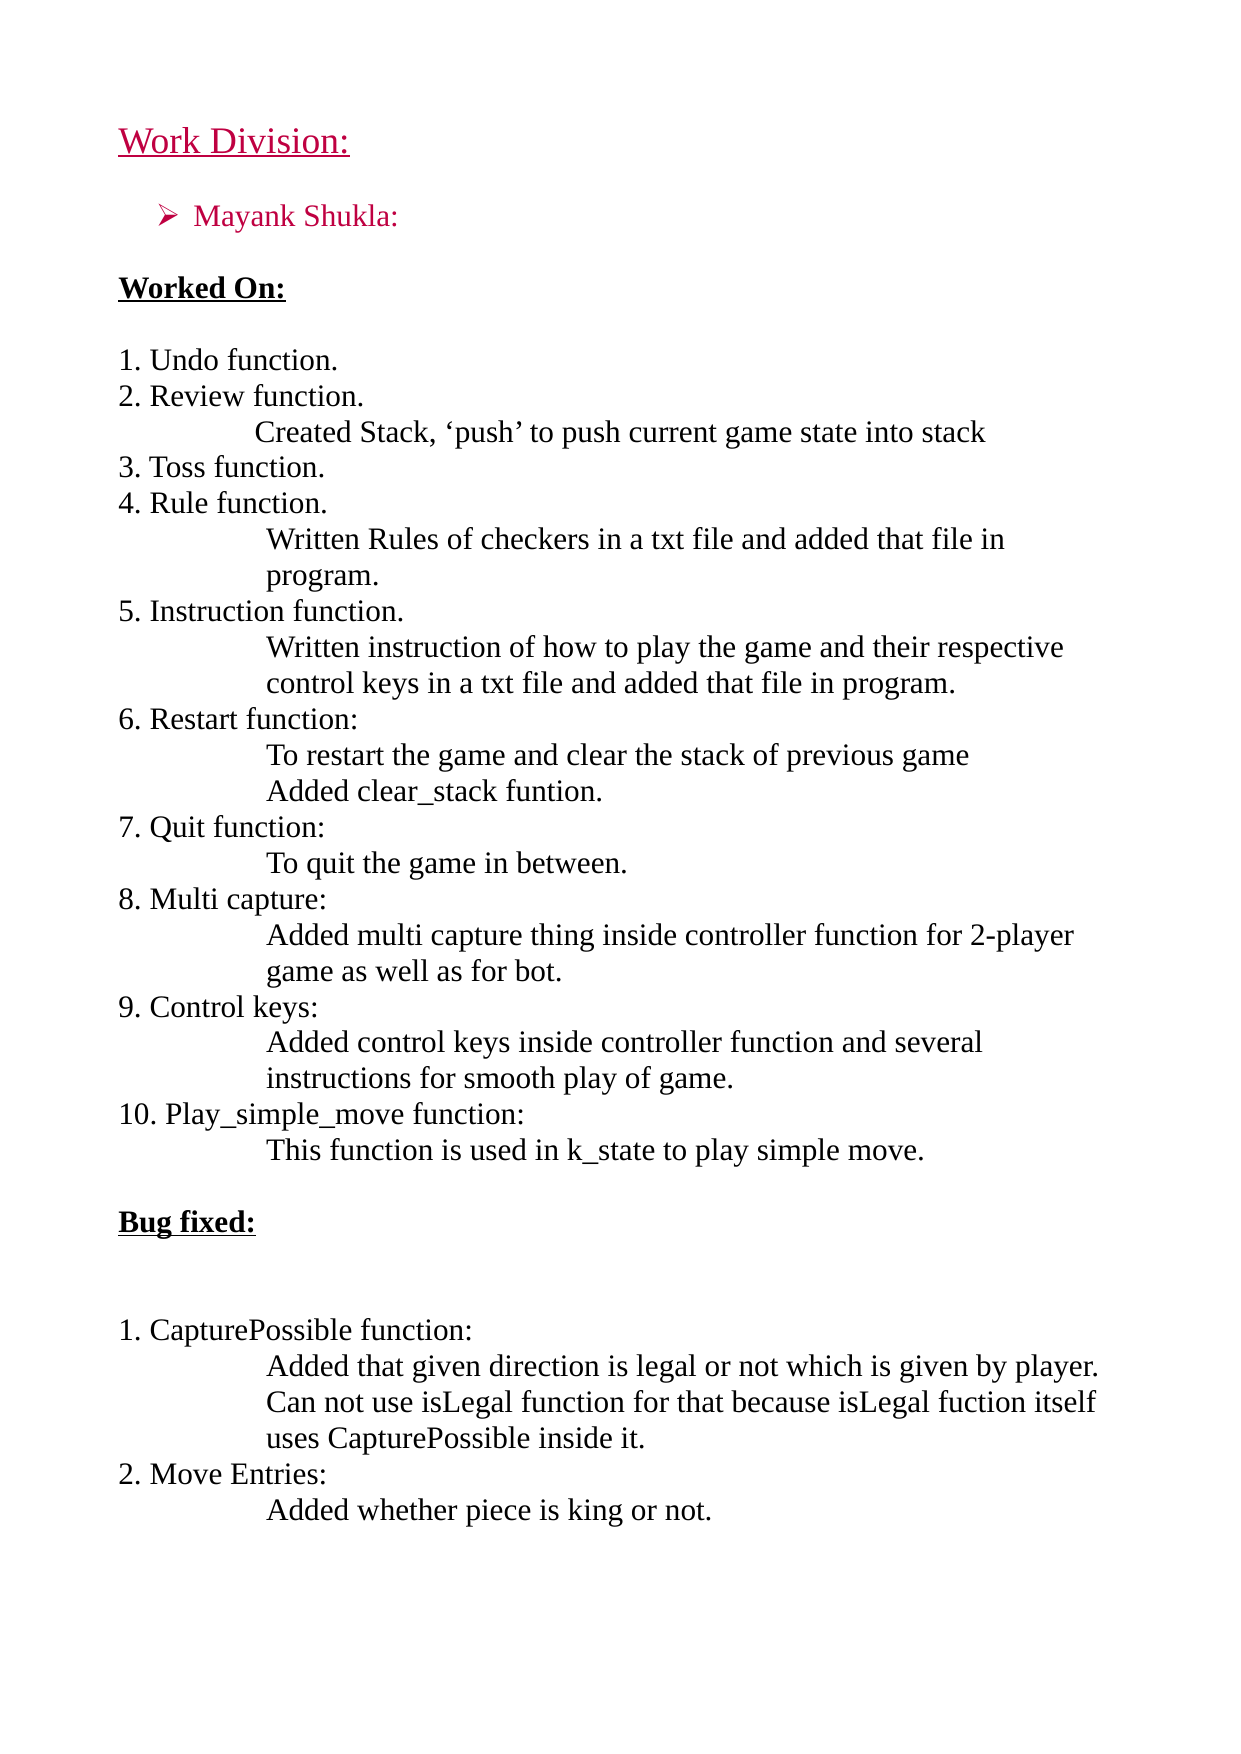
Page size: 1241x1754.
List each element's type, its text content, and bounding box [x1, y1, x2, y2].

text 2. Review function. [118, 377, 1122, 413]
text Worked On: [118, 269, 1122, 305]
text 5. Instruction function. [118, 592, 1122, 628]
text 4. Rule function. [118, 485, 1122, 521]
text Added that given direction is legal or not which is given by player. [118, 1347, 1122, 1383]
text 6. Restart function: [118, 700, 1122, 736]
text Added control keys inside controller function and several instructions for smooth play of game. [118, 1024, 1122, 1096]
text Written Rules of checkers in a txt file and added that file in program. [118, 521, 1122, 592]
text To restart the game and clear the stack of previous game [118, 736, 1122, 772]
text Can not use isLegal function for that because isLegal fuction itself uses CapturePossible inside it. [118, 1383, 1122, 1455]
text 2. Move Entries: [118, 1455, 1122, 1491]
text 10. Play_simple_move function: [118, 1096, 1122, 1132]
text 3. Toss function. [118, 449, 1122, 485]
text To quit the game in between. [118, 844, 1122, 880]
text 8. Multi capture: [118, 880, 1122, 916]
text Created Stack, ‘push’ to push current game state into stack [118, 413, 1122, 449]
text Added multi capture thing inside controller function for 2-player game as well as for bot. [118, 916, 1122, 988]
text Added whether piece is king or not. [118, 1491, 1122, 1527]
text 7. Quit function: [118, 808, 1122, 844]
text This function is used in k_state to play simple move. [118, 1132, 1122, 1167]
text Bug fixed: [118, 1203, 1122, 1239]
text 1. CapturePossible function: [118, 1311, 1122, 1347]
text Written instruction of how to play the game and their respective control keys in a txt file and added that file in program. [118, 628, 1122, 700]
text Work Division: [118, 118, 1122, 161]
text 1. Undo function. [118, 341, 1122, 377]
text 9. Control keys: [118, 988, 1122, 1024]
text Added clear_stack funtion. [118, 772, 1122, 808]
list Mayank Shukla: [156, 197, 1122, 233]
